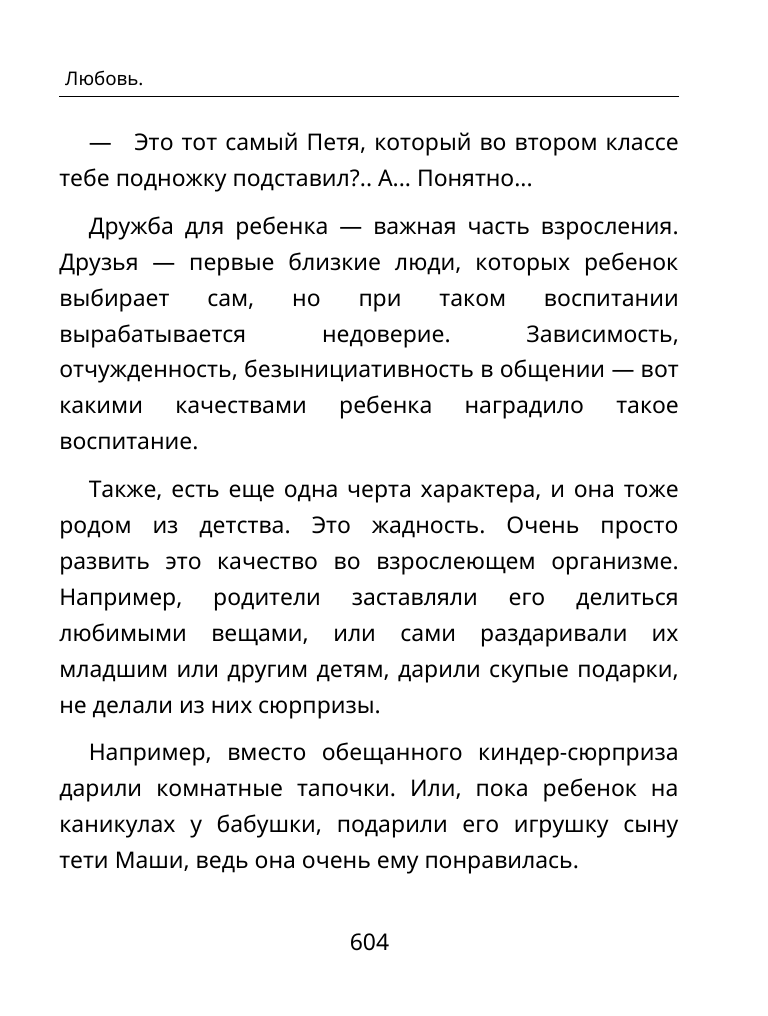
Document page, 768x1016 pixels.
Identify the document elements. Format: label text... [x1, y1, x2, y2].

list Это тот самый Петя, который во втором классе тебе подножку подставил?.. А... Понятно... [59, 126, 679, 193]
text Например, вместо обещанного киндер-сюрприза дарили комнатные тапочки. Или, пока ребенок на каникулах у бабушки, подарили его игрушку сыну тети Маши, ведь она очень ему понравилась. [59, 736, 679, 875]
text Также, есть еще одна черта характера, и она тоже родом из детства. Это жадность. Очень просто развить это качество во взрослеющем организме. Например, родители заставляли его делиться любимыми вещами, или сами раздаривали их младшим или другим детям, дарили скупые подарки, не делали из них сюрпризы. [59, 473, 679, 720]
text Дружба для ребенка — важная часть взросления. Друзья — первые близкие люди, которых ребенок выбирает сам, но при таком воспитании вырабатывается недоверие. Зависимость, отчужденность, безынициативность в общении — вот какими качествами ребенка наградило такое воспитание. [59, 210, 679, 457]
